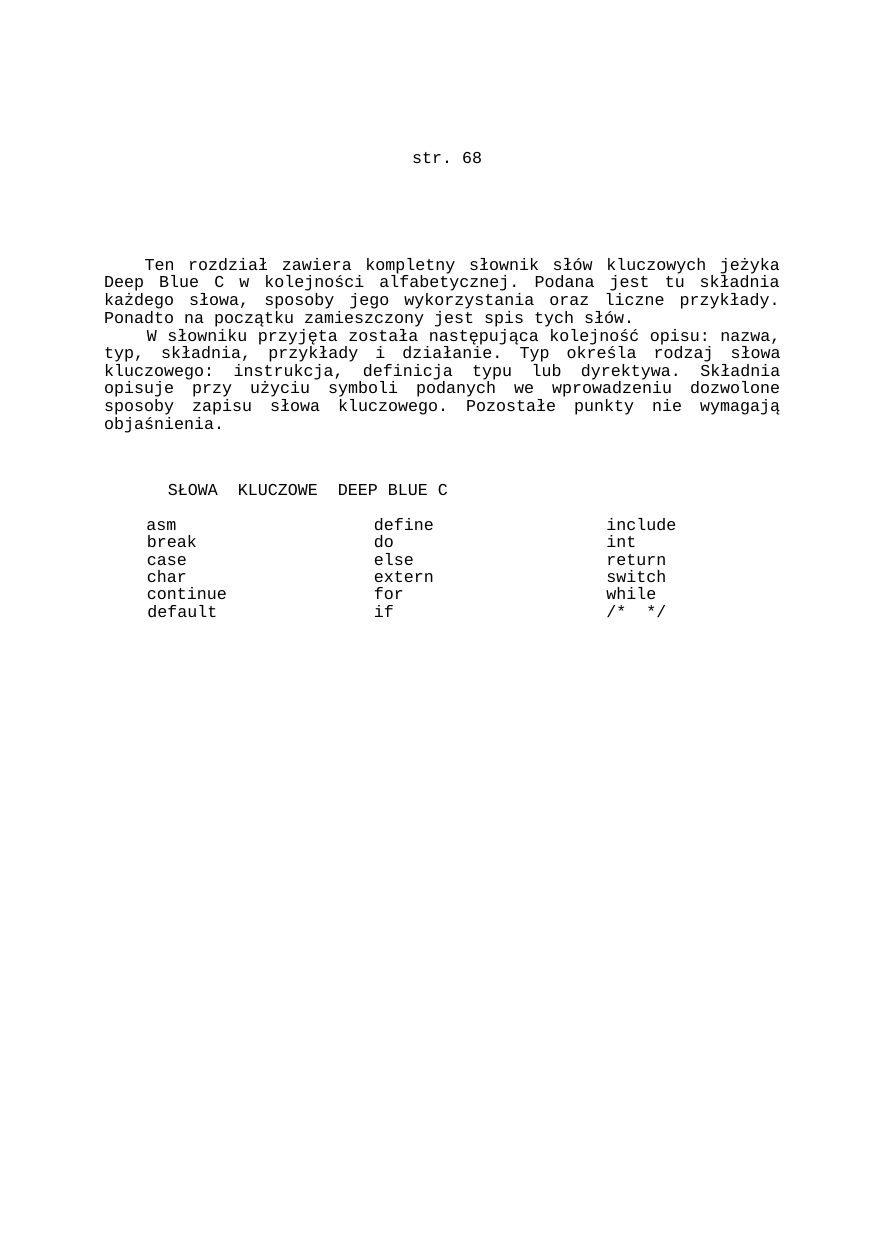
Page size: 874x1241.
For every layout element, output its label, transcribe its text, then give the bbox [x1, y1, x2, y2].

text case else return [147, 551, 781, 569]
text SŁOWA KLUCZOWE DEEP BLUE C [168, 481, 781, 500]
text break do int [147, 534, 781, 551]
text Ten rozdział zawiera kompletny słownik słów kluczowych jeżyka Deep Blue C w kolejności alfabetycznej. Podana jest tu składnia każdego słowa, sposoby jego wykorzystania oraz liczne przykłady. Ponadto na początku zamieszczony jest spis tych słów. [104, 256, 780, 327]
text W słowniku przyjęta została następująca kolejność opisu: nazwa, typ, składnia, przykłady i działanie. Typ określa rodzaj słowa kluczowego: instrukcja, definicja typu lub dyrektywa. Składnia opisuje przy użyciu symboli podanych we wprowadzeniu dozwolone sposoby zapisu słowa kluczowego. Pozostałe punkty nie wymagają objaśnienia. [104, 327, 781, 433]
text str. 68 [113, 150, 781, 169]
text continue for while [147, 586, 781, 603]
text asm define include [146, 517, 781, 534]
text char extern switch [147, 569, 781, 586]
text default if /* */ [147, 603, 781, 621]
